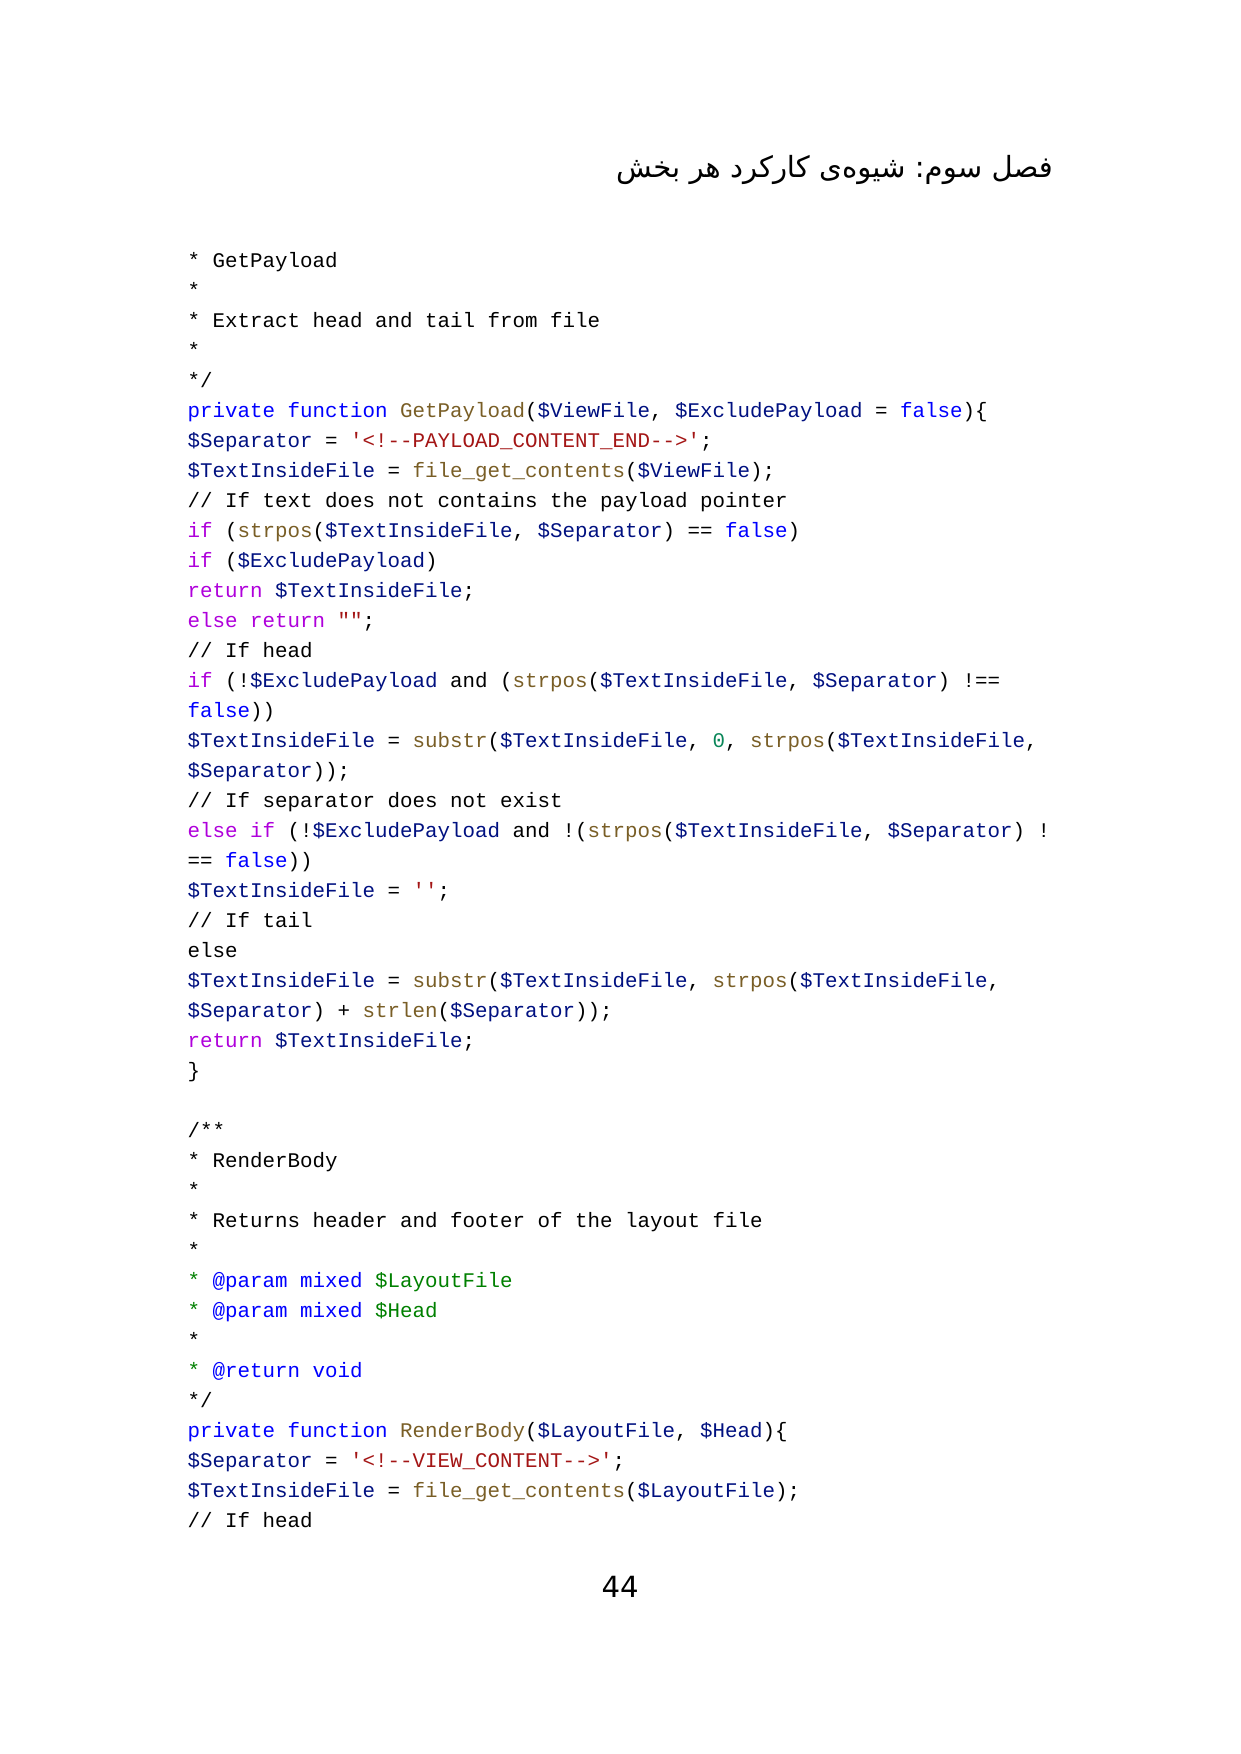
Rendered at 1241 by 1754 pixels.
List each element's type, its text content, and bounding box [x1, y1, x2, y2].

text $TextInsideFile = file_get_contents($LayoutFile); [187, 1474, 1053, 1504]
text if ($ExcludePayload) [187, 544, 1053, 574]
text * [187, 1324, 1053, 1354]
text // If tail [187, 904, 1053, 934]
text /** [187, 1114, 1053, 1144]
text else if (!$ExcludePayload and !(strpos($TextInsideFile, $Separator) !== false)) [187, 814, 1053, 874]
text $TextInsideFile = file_get_contents($ViewFile); [187, 454, 1053, 484]
text private function RenderBody($LayoutFile, $Head){ [187, 1414, 1053, 1444]
text $Separator = '<!--PAYLOAD_CONTENT_END-->'; [187, 424, 1053, 454]
text * @param mixed $Head [187, 1294, 1053, 1324]
text $Separator = '<!--VIEW_CONTENT-->'; [187, 1444, 1053, 1474]
text */ [187, 1384, 1053, 1414]
text * [187, 274, 1053, 304]
text * Extract head and tail from file [187, 304, 1053, 334]
text * Returns header and footer of the layout file [187, 1204, 1053, 1234]
text return $TextInsideFile; [187, 574, 1053, 604]
text * RenderBody [187, 1144, 1053, 1174]
text else [187, 934, 1053, 964]
text * @param mixed $LayoutFile [187, 1264, 1053, 1294]
text // If text does not contains the payload pointer [187, 484, 1053, 514]
text * [187, 1174, 1053, 1204]
text return $TextInsideFile; [187, 1024, 1053, 1054]
text * GetPayload [187, 244, 1053, 274]
text private function GetPayload($ViewFile, $ExcludePayload = false){ [187, 394, 1053, 424]
text // If separator does not exist [187, 784, 1053, 814]
text * @return void [187, 1354, 1053, 1384]
text // If head [187, 1504, 1053, 1534]
text $TextInsideFile = ''; [187, 874, 1053, 904]
text */ [187, 364, 1053, 394]
text * [187, 334, 1053, 364]
text if (!$ExcludePayload and (strpos($TextInsideFile, $Separator) !== false)) [187, 664, 1053, 724]
text // If head [187, 634, 1053, 664]
text else return ""; [187, 604, 1053, 634]
text } [187, 1054, 1053, 1084]
text $TextInsideFile = substr($TextInsideFile, strpos($TextInsideFile, $Separator) + strlen($Separator)); [187, 964, 1053, 1024]
text if (strpos($TextInsideFile, $Separator) == false) [187, 514, 1053, 544]
text * [187, 1234, 1053, 1264]
text $TextInsideFile = substr($TextInsideFile, 0, strpos($TextInsideFile, $Separator)); [187, 724, 1053, 784]
